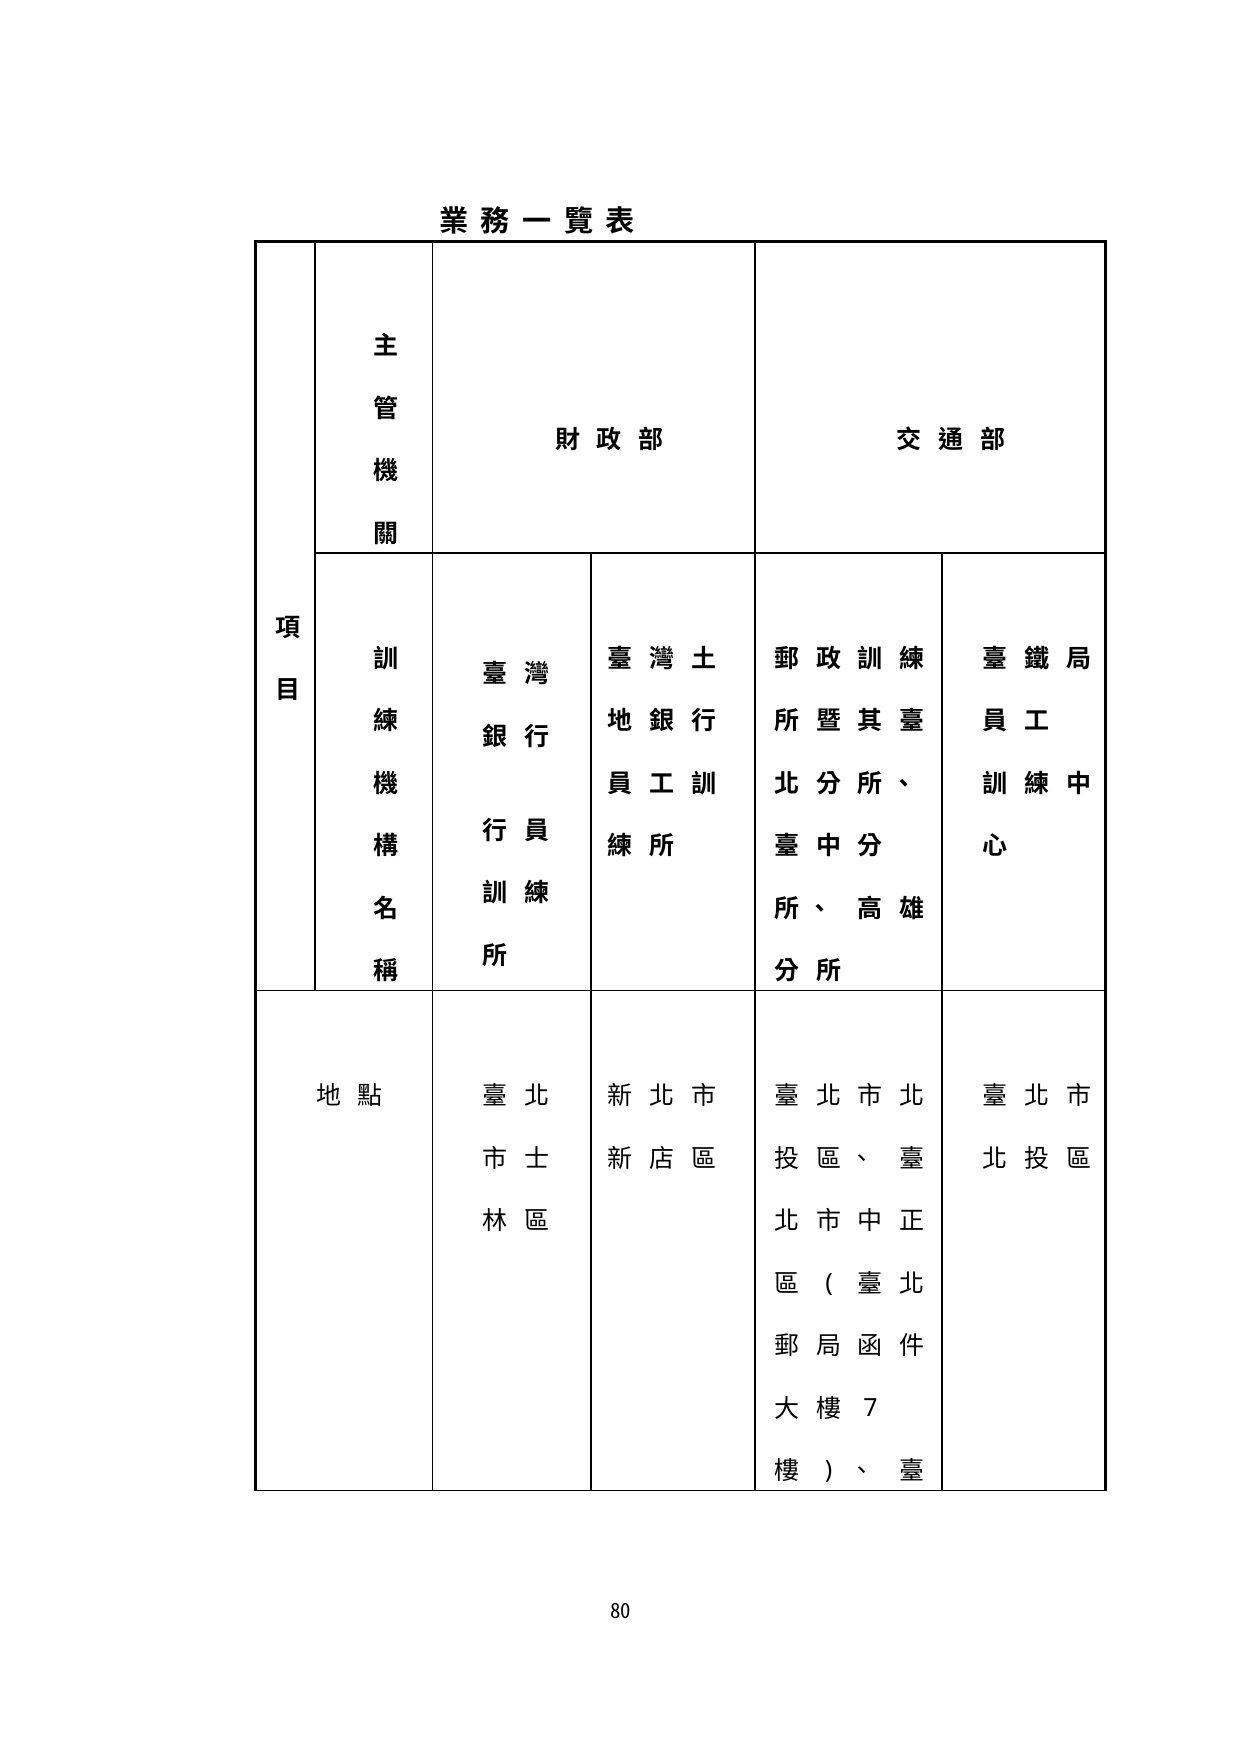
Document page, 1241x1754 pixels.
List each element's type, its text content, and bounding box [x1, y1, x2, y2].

table_cell 郵政訓練所暨其臺北分所、臺中分所、高雄分所 [756, 554, 941, 990]
text 業務一覽表 [244, 177, 1102, 240]
table_cell 臺灣土地銀行員工訓練所 [592, 554, 754, 990]
table_header 主管 機關 [316, 243, 432, 552]
table_cell 地點 [257, 991, 432, 1490]
table_cell 臺北市士林區 [433, 991, 590, 1490]
table_cell 臺鐵局員工 訓練中心 [943, 554, 1104, 990]
table_header 財政部 [433, 243, 754, 552]
table_cell 臺北市北投區、臺北市中正區(臺北郵局函件大樓7樓)、臺 [756, 991, 941, 1490]
table_header 交通部 [756, 243, 1104, 552]
table_header 項目 [257, 243, 314, 990]
table_cell 臺灣銀行 行員訓練所 [433, 554, 590, 990]
table_cell 新北市新店區 [592, 991, 754, 1490]
table_cell 訓練機構名稱 [316, 554, 432, 990]
table_cell 臺北市北投區 [943, 991, 1104, 1490]
